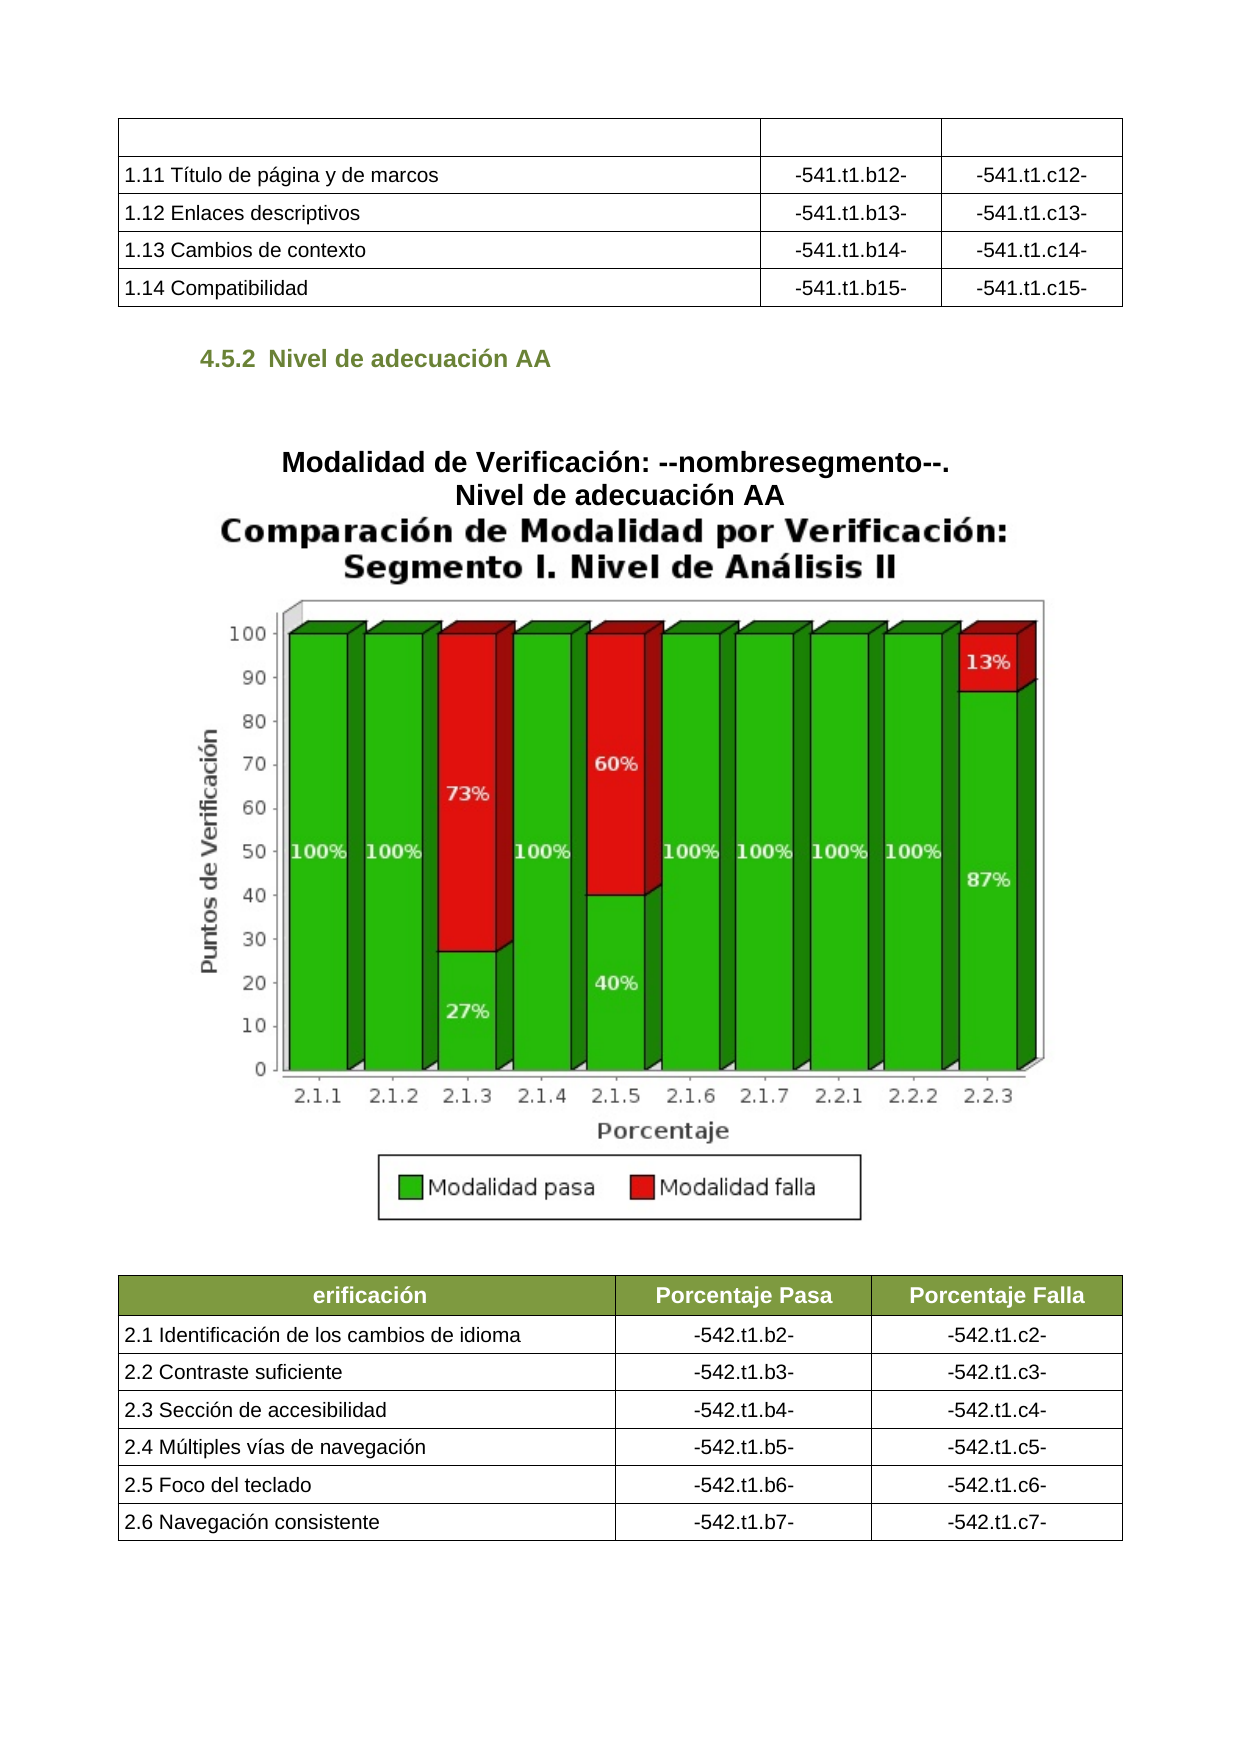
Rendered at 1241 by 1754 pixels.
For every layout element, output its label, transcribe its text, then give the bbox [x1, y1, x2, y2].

table_cell 1.14 Compatibilidad [119, 269, 760, 306]
subtitle Nivel de adecuación AA [193, 344, 1122, 373]
table_cell -541.t1.c15- [942, 269, 1122, 306]
table_cell [119, 119, 760, 156]
table_cell -542.t1.c2- [872, 1316, 1122, 1353]
table_cell -541.t1.c12- [942, 157, 1122, 193]
table_cell -541.t1.b15- [761, 269, 941, 306]
table_cell -541.t1.b13- [761, 194, 941, 231]
table_cell -542.t1.c4- [872, 1391, 1122, 1428]
table_cell 2.3 Sección de accesibilidad [119, 1391, 615, 1428]
table_cell 1.12 Enlaces descriptivos [119, 194, 760, 231]
table_cell -541.t1.b14- [761, 232, 941, 268]
table_cell -542.t1.c3- [872, 1354, 1122, 1390]
table_cell -542.t1.c6- [872, 1466, 1122, 1503]
table_cell -542.t1.b5- [616, 1429, 871, 1465]
table_cell [761, 119, 941, 156]
table_cell -542.t1.b4- [616, 1391, 871, 1428]
table_header Porcentaje Falla [872, 1276, 1122, 1315]
table_cell 2.6 Navegación consistente [119, 1504, 615, 1540]
table_cell -542.t1.b3- [616, 1354, 871, 1390]
picture [178, 511, 1062, 1222]
table_cell -542.t1.b2- [616, 1316, 871, 1353]
table_cell -542.t1.b7- [616, 1504, 871, 1540]
table_cell 2.5 Foco del teclado [119, 1466, 615, 1503]
table_cell 2.1 Identificación de los cambios de idioma [119, 1316, 615, 1353]
table_cell 2.2 Contraste suficiente [119, 1354, 615, 1390]
table_cell -542.t1.c7- [872, 1504, 1122, 1540]
table_cell -541.t1.b12- [761, 157, 941, 193]
table_cell [942, 119, 1122, 156]
table_cell -542.t1.c5- [872, 1429, 1122, 1465]
text Modalidad de Verificación: --nombresegmento--. [118, 445, 1122, 478]
table_cell -541.t1.c14- [942, 232, 1122, 268]
table_cell -541.t1.c13- [942, 194, 1122, 231]
table_cell 1.11 Título de página y de marcos [119, 157, 760, 193]
text Nivel de adecuación AA [118, 478, 1122, 512]
table_header Porcentaje Pasa [616, 1276, 871, 1315]
table_cell -542.t1.b6- [616, 1466, 871, 1503]
table_header erificación [119, 1276, 615, 1315]
table_cell 1.13 Cambios de contexto [119, 232, 760, 268]
table_cell 2.4 Múltiples vías de navegación [119, 1429, 615, 1465]
